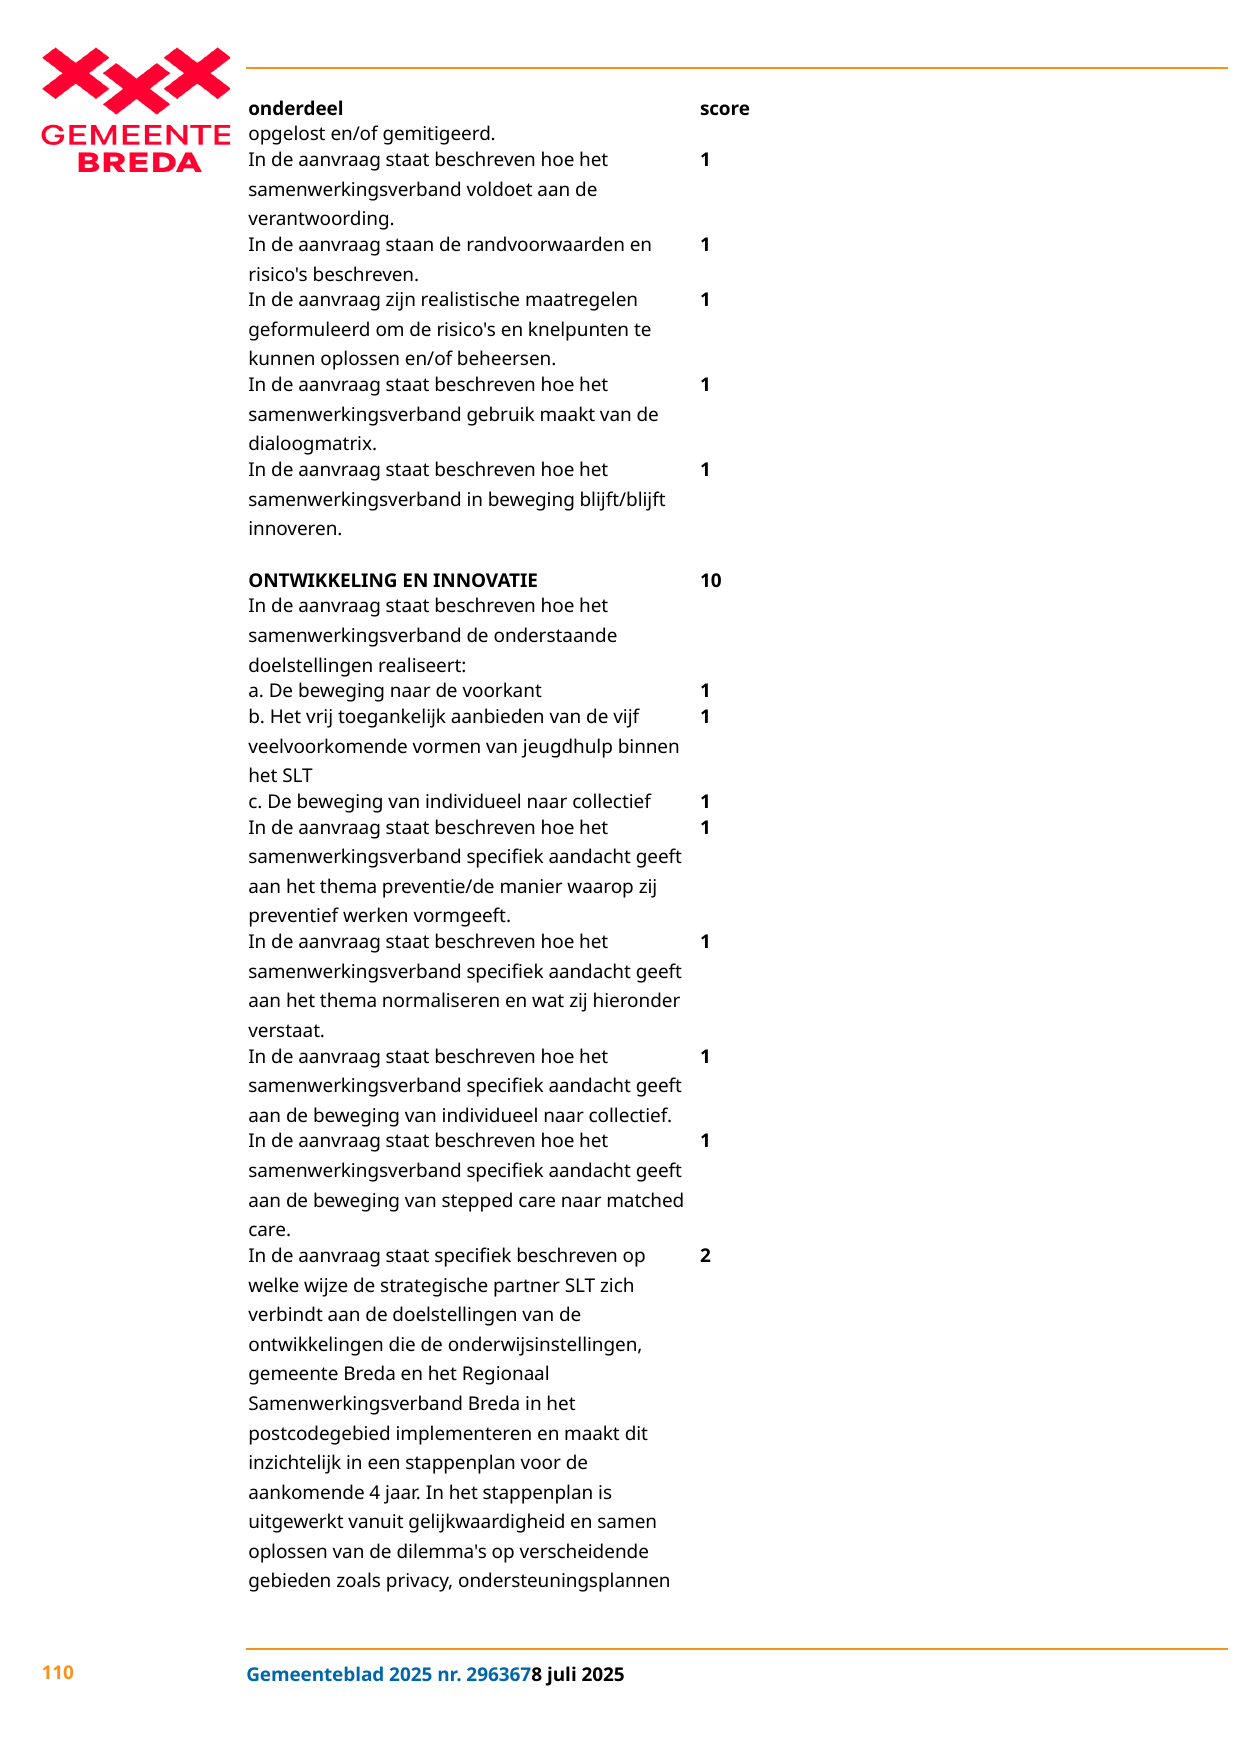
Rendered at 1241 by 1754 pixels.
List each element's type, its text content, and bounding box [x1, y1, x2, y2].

table_cell c. De beweging van individueel naar collectief [248, 788, 700, 814]
table_cell 1 [700, 788, 1152, 814]
table_cell In de aanvraag staat beschreven hoe het samenwerkingsverband de onderstaande doelstellingen realiseert: [248, 593, 700, 677]
table_cell 1 [700, 286, 1152, 371]
table_cell In de aanvraag staat beschreven hoe het samenwerkingsverband specifiek aandacht geeft aan het thema normaliseren en wat zij hieronder verstaat. [248, 928, 700, 1043]
table_cell [248, 541, 700, 567]
table_cell 1 [700, 456, 1152, 541]
table_cell In de aanvraag staat beschreven hoe het samenwerkingsverband specifiek aandacht geeft aan de beweging van stepped care naar matched care. [248, 1128, 700, 1242]
table_cell 1 [700, 928, 1152, 1043]
table_cell In de aanvraag staat beschreven hoe het samenwerkingsverband specifiek aandacht geeft aan de beweging van individueel naar collectief. [248, 1043, 700, 1128]
table_cell In de aanvraag staat beschreven hoe het samenwerkingsverband specifiek aandacht geeft aan het thema preventie/de manier waarop zij preventief werken vormgeeft. [248, 814, 700, 928]
table_cell [700, 593, 1152, 677]
table_cell 1 [700, 1128, 1152, 1242]
picture [41, 47, 231, 172]
table_cell In de aanvraag zijn realistische maatregelen geformuleerd om de risico's en knelpunten te kunnen oplossen en/of beheersen. [248, 286, 700, 371]
table_cell In de aanvraag staat beschreven hoe het samenwerkingsverband gebruik maakt van de dialoogmatrix. [248, 371, 700, 456]
table_cell ONTWIKKELING EN INNOVATIE [248, 567, 700, 593]
table_cell 10 [700, 567, 1152, 593]
table_cell 1 [700, 703, 1152, 788]
table_cell b. Het vrij toegankelijk aanbieden van de vijf veelvoorkomende vormen van jeugdhulp binnen het SLT [248, 703, 700, 788]
table_cell opgelost en/of gemitigeerd. [248, 121, 700, 146]
table_cell 1 [700, 146, 1152, 231]
table_cell In de aanvraag staat beschreven hoe het samenwerkingsverband in beweging blijft/blijft innoveren. [248, 456, 700, 541]
table_cell 1 [700, 814, 1152, 928]
table_header onderdeel [248, 95, 700, 121]
table_cell In de aanvraag staan de randvoorwaarden en risico's beschreven. [248, 231, 700, 286]
table_header score [700, 95, 1152, 121]
table_cell 1 [700, 678, 1152, 703]
table_cell a. De beweging naar de voorkant [248, 678, 700, 703]
table_cell [700, 541, 1152, 567]
table_cell In de aanvraag staat beschreven hoe het samenwerkingsverband voldoet aan de verantwoording. [248, 146, 700, 231]
table_cell 1 [700, 371, 1152, 456]
table_cell 1 [700, 1043, 1152, 1128]
table_cell In de aanvraag staat specifiek beschreven op welke wijze de strategische partner SLT zich verbindt aan de doelstellingen van de ontwikkelingen die de onderwijsinstellingen, gemeente Breda en het Regionaal Samenwerkingsverband Breda in het postcodegebied implementeren en maakt dit inzichtelijk in een stappenplan voor de aankomende 4 jaar. In het stappenplan is uitgewerkt vanuit gelijkwaardigheid en samen oplossen van de dilemma's op verscheidende gebieden zoals privacy, ondersteuningsplannen [248, 1242, 700, 1593]
table_cell [700, 121, 1152, 146]
table_cell 1 [700, 231, 1152, 286]
table_cell 2 [700, 1242, 1152, 1593]
